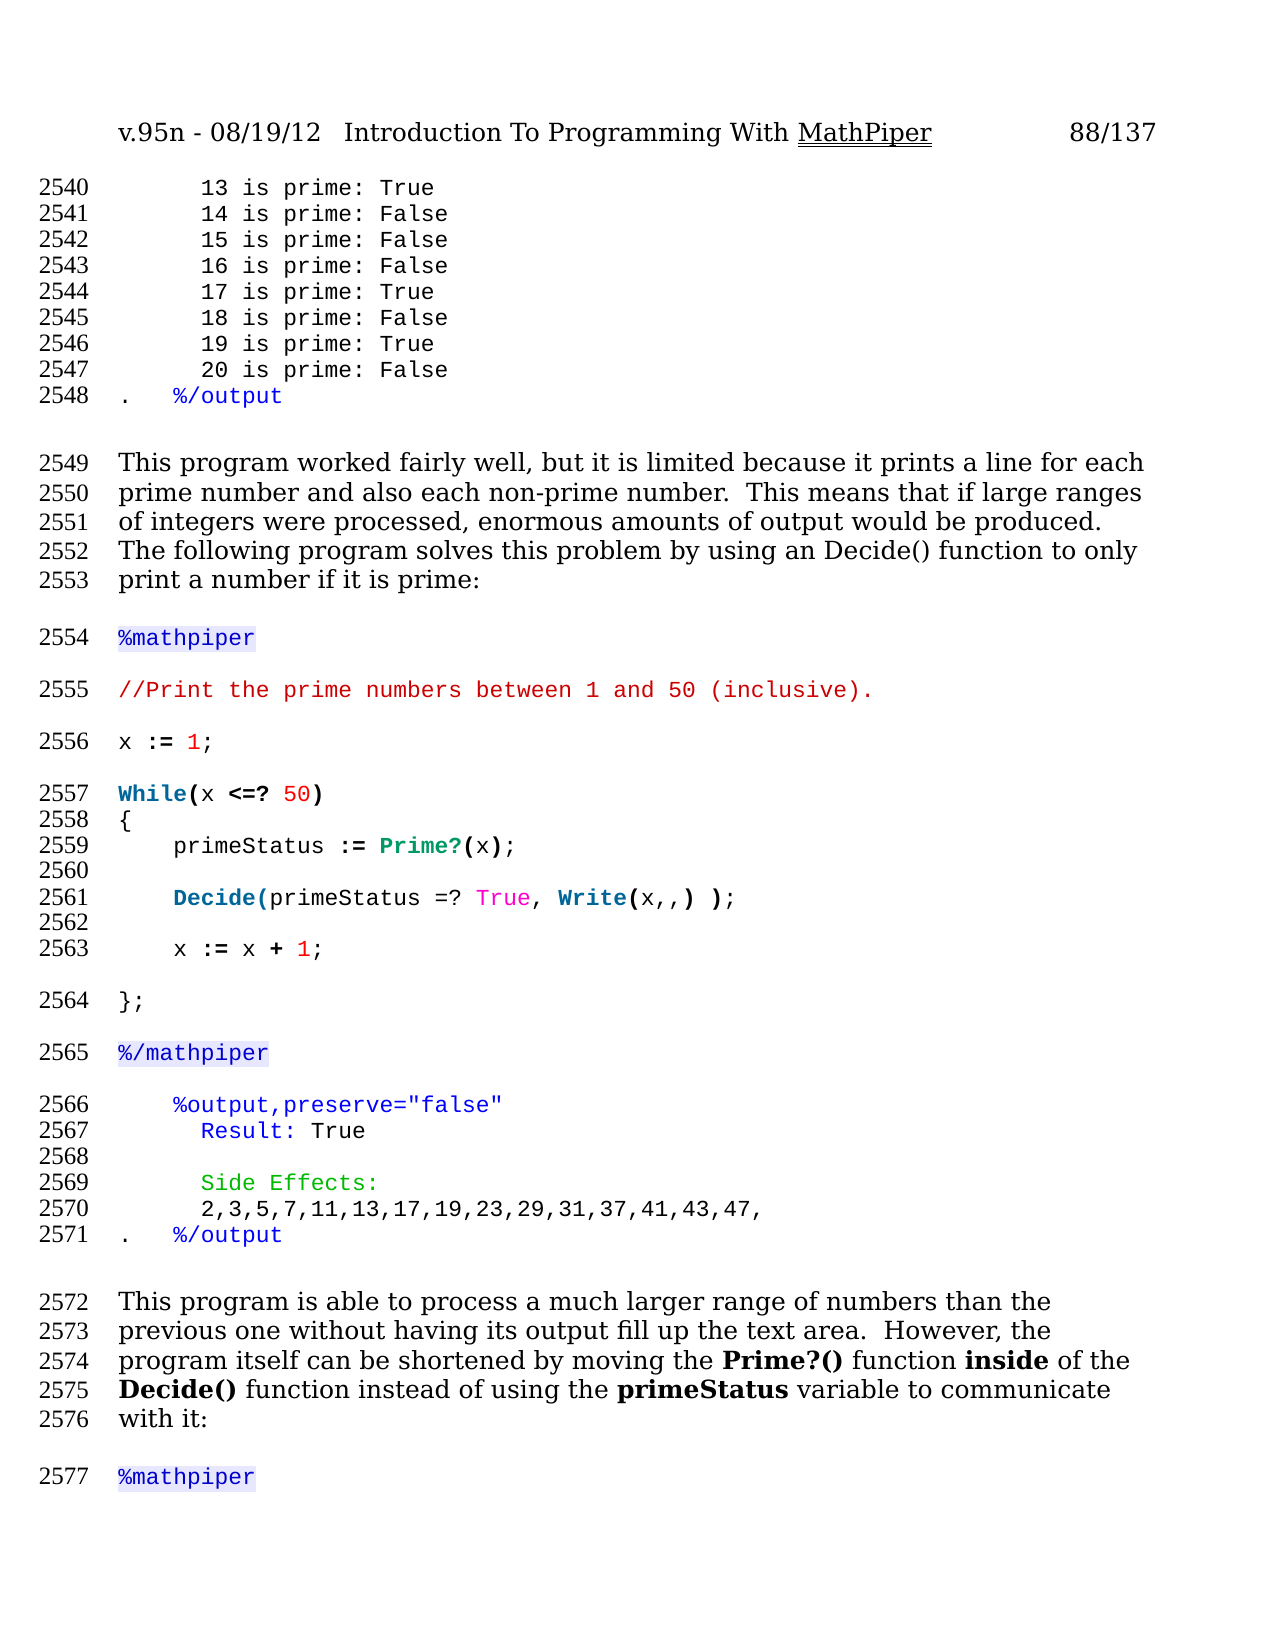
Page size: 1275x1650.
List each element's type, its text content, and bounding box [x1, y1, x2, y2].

text x := x + 1; [118, 938, 1157, 964]
text . %/output [118, 1223, 1157, 1249]
text 14 is prime: False [118, 203, 1157, 229]
text . %/output [118, 384, 1157, 410]
text { [118, 808, 1157, 834]
text //Print the prime numbers between 1 and 50 (inclusive). [118, 678, 1157, 704]
text 20 is prime: False [118, 358, 1157, 384]
text %mathpiper [118, 626, 1157, 652]
text 13 is prime: True [118, 177, 1157, 203]
text 18 is prime: False [118, 306, 1157, 332]
text %mathpiper [118, 1466, 1157, 1492]
text primeStatus := Prime?(x); [118, 834, 1157, 860]
text While(x <=? 50) [118, 782, 1157, 808]
text Decide(primeStatus =? True, Write(x,,) ); [118, 886, 1157, 912]
text 15 is prime: False [118, 229, 1157, 254]
text This program is able to process a much larger range of numbers than the previous one without having its output fill up the text area. However, the program itself can be shortened by moving the Prime?() function inside of the Decide() function instead of using the primeStatus variable to communicate with it: [118, 1287, 1157, 1434]
text 19 is prime: True [118, 332, 1157, 358]
text x := 1; [118, 730, 1157, 756]
text Side Effects: [118, 1171, 1157, 1197]
text %/mathpiper [118, 1041, 1157, 1067]
text }; [118, 989, 1157, 1016]
text 2,3,5,7,11,13,17,19,23,29,31,37,41,43,47, [118, 1197, 1157, 1223]
text Result: True [118, 1119, 1157, 1145]
text This program worked fairly well, but it is limited because it prints a line for each prime number and also each non-prime number. This means that if large ranges of integers were processed, enormous amounts of output would be produced. The following program solves this problem by using an Decide() function to only print a number if it is prime: [118, 449, 1157, 594]
text 17 is prime: True [118, 281, 1157, 306]
text %output,preserve="false" [118, 1093, 1157, 1119]
text 16 is prime: False [118, 254, 1157, 281]
